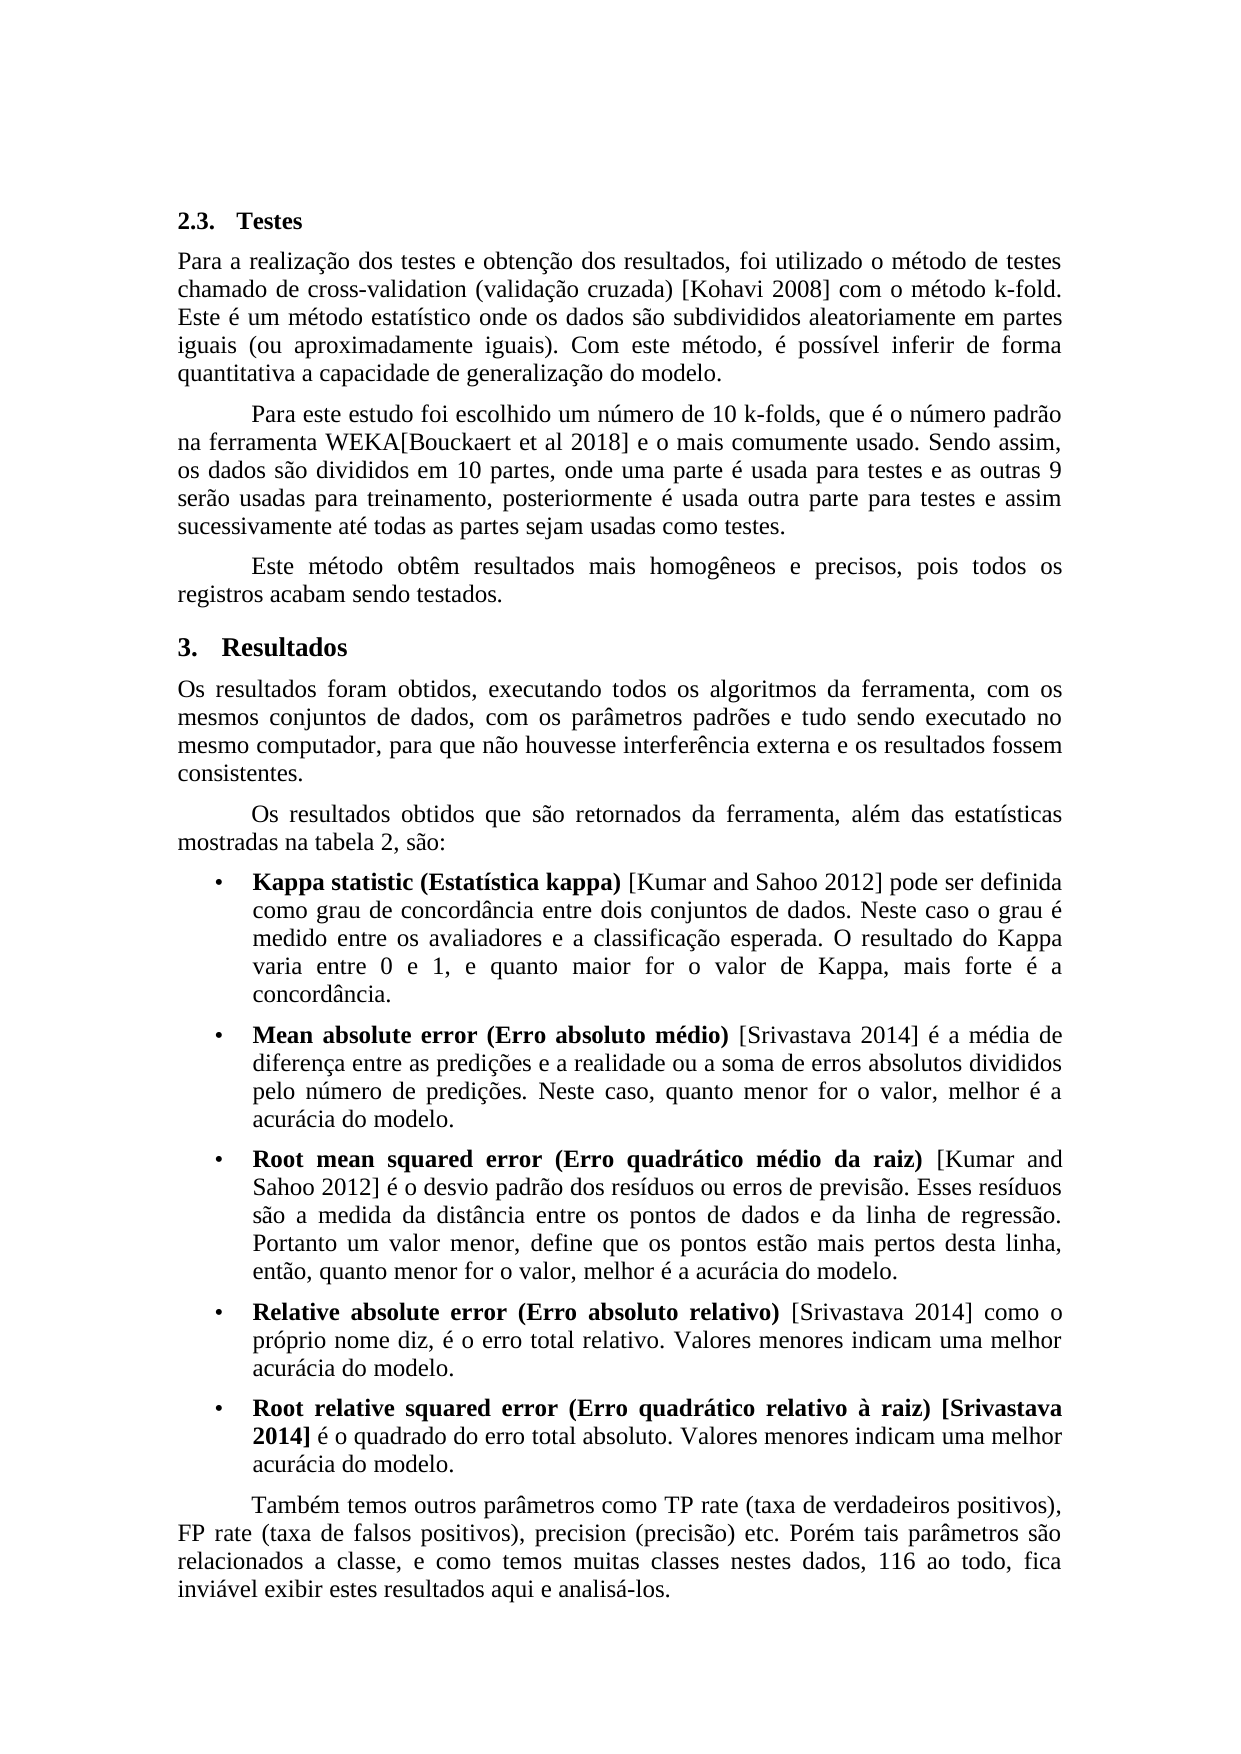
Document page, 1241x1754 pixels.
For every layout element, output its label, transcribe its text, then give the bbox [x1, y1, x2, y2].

title Resultados [177, 633, 1063, 663]
text Para a realização dos testes e obtenção dos resultados, foi utilizado o método de testes chamado de cross-validation (validação cruzada) [Kohavi 2008] com o método k-fold. Este é um método estatístico onde os dados são subdivididos aleatoriamente em partes iguais (ou aproximadamente iguais). Com este método, é possível inferir de forma quantitativa a capacidade de generalização do modelo. [177, 247, 1063, 387]
list Relative absolute error (Erro absoluto relativo) [Srivastava 2014] como o próprio nome diz, é o erro total relativo. Valores menores indicam uma melhor acurácia do modelo. [215, 1298, 1063, 1382]
text Para este estudo foi escolhido um número de 10 k-folds, que é o número padrão na ferramenta WEKA[Bouckaert et al 2018] e o mais comumente usado. Sendo assim, os dados são divididos em 10 partes, onde uma parte é usada para testes e as outras 9 serão usadas para treinamento, posteriormente é usada outra parte para testes e assim sucessivamente até todas as partes sejam usadas como testes. [177, 399, 1063, 540]
list Root mean squared error (Erro quadrático médio da raiz) [Kumar and Sahoo 2012] é o desvio padrão dos resíduos ou erros de previsão. Esses resíduos são a medida da distância entre os pontos de dados e da linha de regressão. Portanto um valor menor, define que os pontos estão mais pertos desta linha, então, quanto menor for o valor, melhor é a acurácia do modelo. [215, 1145, 1063, 1285]
list Root relative squared error (Erro quadrático relativo à raiz) [Srivastava 2014] é o quadrado do erro total absoluto. Valores menores indicam uma melhor acurácia do modelo. [215, 1394, 1063, 1478]
text Este método obtêm resultados mais homogêneos e precisos, pois todos os registros acabam sendo testados. [177, 552, 1063, 608]
text Os resultados obtidos que são retornados da ferramenta, além das estatísticas mostradas na tabela 2, são: [177, 800, 1063, 856]
title Testes [177, 207, 1063, 235]
list Kappa statistic (Estatística kappa) [Kumar and Sahoo 2012] pode ser definida como grau de concordância entre dois conjuntos de dados. Neste caso o grau é medido entre os avaliadores e a classificação esperada. O resultado do Kappa varia entre 0 e 1, e quanto maior for o valor de Kappa, mais forte é a concordância. [215, 868, 1063, 1008]
list Mean absolute error (Erro absoluto médio) [Srivastava 2014] é a média de diferença entre as predições e a realidade ou a soma de erros absolutos divididos pelo número de predições. Neste caso, quanto menor for o valor, melhor é a acurácia do modelo. [215, 1021, 1063, 1133]
text Também temos outros parâmetros como TP rate (taxa de verdadeiros positivos), FP rate (taxa de falsos positivos), precision (precisão) etc. Porém tais parâmetros são relacionados a classe, e como temos muitas classes nestes dados, 116 ao todo, fica inviável exibir estes resultados aqui e analisá-los. [177, 1491, 1063, 1603]
text Os resultados foram obtidos, executando todos os algoritmos da ferramenta, com os mesmos conjuntos de dados, com os parâmetros padrões e tudo sendo executado no mesmo computador, para que não houvesse interferência externa e os resultados fossem consistentes. [177, 675, 1063, 787]
